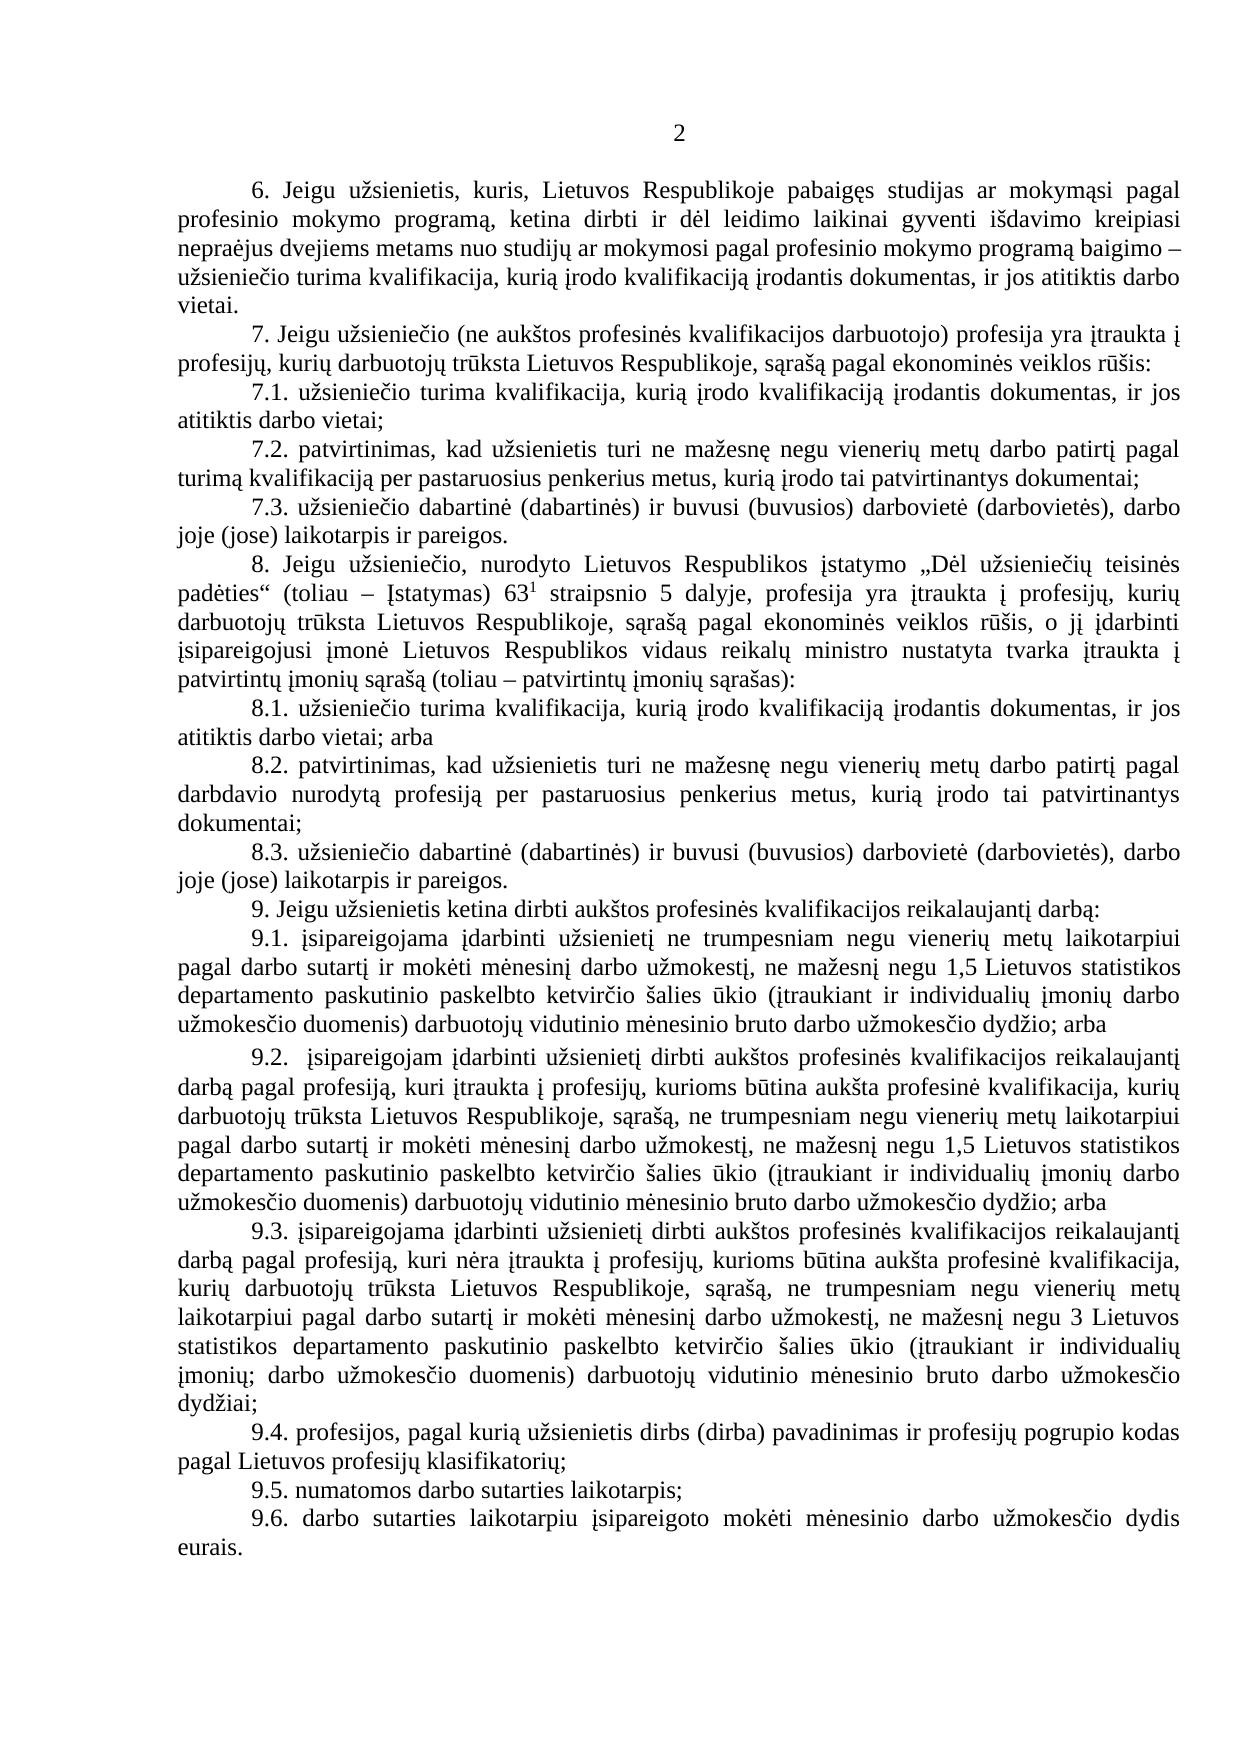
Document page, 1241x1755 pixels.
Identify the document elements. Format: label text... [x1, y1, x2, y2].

text 6. Jeigu užsienietis, kuris, Lietuvos Respublikoje pabaigęs studijas ar mokymąsi pagal profesinio mokymo programą, ketina dirbti ir dėl leidimo laikinai gyventi išdavimo kreipiasi nepraėjus dvejiems metams nuo studijų ar mokymosi pagal profesinio mokymo programą baigimo – užsieniečio turima kvalifikacija, kurią įrodo kvalifikaciją įrodantis dokumentas, ir jos atitiktis darbo vietai. [177, 176, 1181, 319]
text 9.2. įsipareigojam įdarbinti užsienietį dirbti aukštos profesinės kvalifikacijos reikalaujantį darbą pagal profesiją, kuri įtraukta į profesijų, kurioms būtina aukšta profesinė kvalifikacija, kurių darbuotojų trūksta Lietuvos Respublikoje, sąrašą, ne trumpesniam negu vienerių metų laikotarpiui pagal darbo sutartį ir mokėti mėnesinį darbo užmokestį, ne mažesnį negu 1,5 Lietuvos statistikos departamento paskutinio paskelbto ketvirčio šalies ūkio (įtraukiant ir individualių įmonių darbo užmokesčio duomenis) darbuotojų vidutinio mėnesinio bruto darbo užmokesčio dydžio; arba [177, 1038, 1181, 1216]
text 9.3. įsipareigojama įdarbinti užsienietį dirbti aukštos profesinės kvalifikacijos reikalaujantį darbą pagal profesiją, kuri nėra įtraukta į profesijų, kurioms būtina aukšta profesinė kvalifikacija, kurių darbuotojų trūksta Lietuvos Respublikoje, sąrašą, ne trumpesniam negu vienerių metų laikotarpiui pagal darbo sutartį ir mokėti mėnesinį darbo užmokestį, ne mažesnį negu 3 Lietuvos statistikos departamento paskutinio paskelbto ketvirčio šalies ūkio (įtraukiant ir individualių įmonių; darbo užmokesčio duomenis) darbuotojų vidutinio mėnesinio bruto darbo užmokesčio dydžiai; [177, 1216, 1181, 1417]
text 8.1. užsieniečio turima kvalifikacija, kurią įrodo kvalifikaciją įrodantis dokumentas, ir jos atitiktis darbo vietai; arba [177, 693, 1181, 751]
text 9.1. įsipareigojama įdarbinti užsienietį ne trumpesniam negu vienerių metų laikotarpiui pagal darbo sutartį ir mokėti mėnesinį darbo užmokestį, ne mažesnį negu 1,5 Lietuvos statistikos departamento paskutinio paskelbto ketvirčio šalies ūkio (įtraukiant ir individualių įmonių darbo užmokesčio duomenis) darbuotojų vidutinio mėnesinio bruto darbo užmokesčio dydžio; arba [177, 923, 1181, 1038]
text 9. Jeigu užsienietis ketina dirbti aukštos profesinės kvalifikacijos reikalaujantį darbą: [177, 894, 1181, 923]
text 8.2. patvirtinimas, kad užsienietis turi ne mažesnę negu vienerių metų darbo patirtį pagal darbdavio nurodytą profesiją per pastaruosius penkerius metus, kurią įrodo tai patvirtinantys dokumentai; [177, 751, 1181, 837]
text 7.3. užsieniečio dabartinė (dabartinės) ir buvusi (buvusios) darbovietė (darbovietės), darbo joje (jose) laikotarpis ir pareigos. [177, 492, 1181, 549]
text 8.3. užsieniečio dabartinė (dabartinės) ir buvusi (buvusios) darbovietė (darbovietės), darbo joje (jose) laikotarpis ir pareigos. [177, 837, 1181, 894]
text 7.2. patvirtinimas, kad užsienietis turi ne mažesnę negu vienerių metų darbo patirtį pagal turimą kvalifikaciją per pastaruosius penkerius metus, kurią įrodo tai patvirtinantys dokumentai; [177, 434, 1181, 492]
text 9.4. profesijos, pagal kurią užsienietis dirbs (dirba) pavadinimas ir profesijų pogrupio kodas pagal Lietuvos profesijų klasifikatorių; [177, 1417, 1181, 1475]
text 8. Jeigu užsieniečio, nurodyto Lietuvos Respublikos įstatymo „Dėl užsieniečių teisinės padėties“ (toliau – Įstatymas) 631 straipsnio 5 dalyje, profesija yra įtraukta į profesijų, kurių darbuotojų trūksta Lietuvos Respublikoje, sąrašą pagal ekonominės veiklos rūšis, o jį įdarbinti įsipareigojusi įmonė Lietuvos Respublikos vidaus reikalų ministro nustatyta tvarka įtraukta į patvirtintų įmonių sąrašą (toliau – patvirtintų įmonių sąrašas): [177, 549, 1181, 693]
text 7.1. užsieniečio turima kvalifikacija, kurią įrodo kvalifikaciją įrodantis dokumentas, ir jos atitiktis darbo vietai; [177, 377, 1181, 434]
text 7. Jeigu užsieniečio (ne aukštos profesinės kvalifikacijos darbuotojo) profesija yra įtraukta į profesijų, kurių darbuotojų trūksta Lietuvos Respublikoje, sąrašą pagal ekonominės veiklos rūšis: [177, 319, 1181, 377]
text 9.6. darbo sutarties laikotarpiu įsipareigoto mokėti mėnesinio darbo užmokesčio dydis eurais. [177, 1503, 1181, 1561]
text 9.5. numatomos darbo sutarties laikotarpis; [177, 1475, 1181, 1503]
